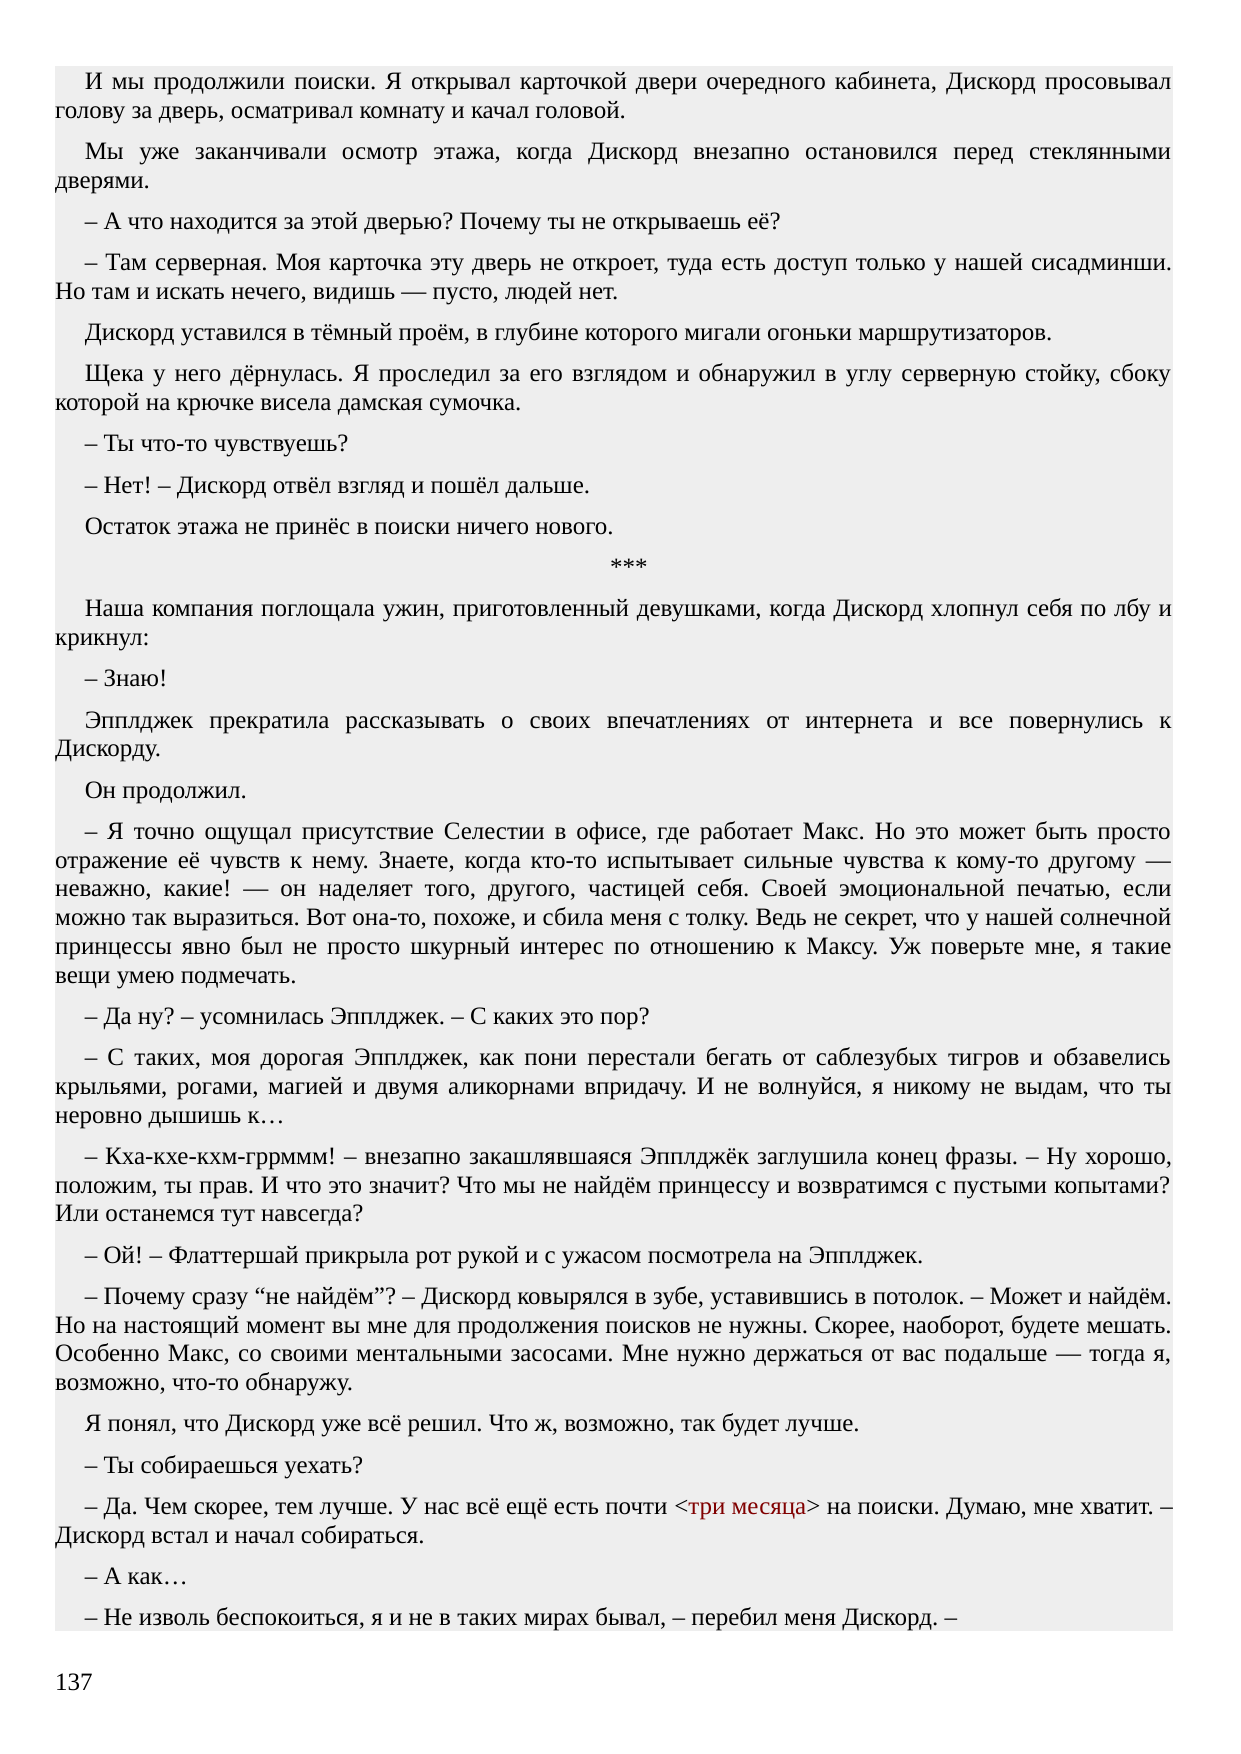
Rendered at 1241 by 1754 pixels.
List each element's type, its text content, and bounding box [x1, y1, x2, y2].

text – Кха-кхе-кхм-гррммм! – внезапно закашлявшаяся Эпплджёк заглушила конец фразы. – Ну хорошо, положим, ты прав. И что это значит? Что мы не найдём принцессу и возвратимся с пустыми копытами? Или останемся тут навсегда? [55, 1141, 1173, 1227]
text Остаток этажа не принёс в поиски ничего нового. [55, 511, 1173, 540]
text – Да ну? – усомнилась Эпплджек. – С каких это пор? [55, 1001, 1173, 1030]
text Он продолжил. [55, 775, 1173, 803]
text Мы уже заканчивали осмотр этажа, когда Дискорд внезапно остановился перед стеклянными дверями. [55, 136, 1173, 193]
text – Я точно ощущал присутствие Селестии в офисе, где работает Макс. Но это может быть просто отражение её чувств к нему. Знаете, когда кто-то испытывает сильные чувства к кому-то другому — неважно, какие! — он наделяет того, другого, частицей себя. Своей эмоциональной печатью, если можно так выразиться. Вот она-то, похоже, и сбила меня с толку. Ведь не секрет, что у нашей солнечной принцессы явно был не просто шкурный интерес по отношению к Максу. Уж поверьте мне, я такие вещи умею подмечать. [55, 816, 1173, 988]
text – Знаю! [55, 663, 1173, 692]
text – С таких, моя дорогая Эпплджек, как пони перестали бегать от саблезубых тигров и обзавелись крыльями, рогами, магией и двумя аликорнами впридачу. И не волнуйся, я никому не выдам, что ты неровно дышишь к… [55, 1042, 1173, 1128]
text – Ты собираешься уехать? [55, 1450, 1173, 1478]
text – А что находится за этой дверью? Почему ты не открываешь её? [55, 206, 1173, 235]
text – Не изволь беспокоиться, я и не в таких мирах бывал, – перебил меня Дискорд. – [55, 1602, 1173, 1631]
text – Ой! – Флаттершай прикрыла рот рукой и с ужасом посмотрела на Эпплджек. [55, 1240, 1173, 1268]
text Наша компания поглощала ужин, приготовленный девушками, когда Дискорд хлопнул себя по лбу и крикнул: [55, 593, 1173, 651]
text – Да. Чем скорее, тем лучше. У нас всё ещё есть почти <три месяца> на поиски. Думаю, мне хватит. – Дискорд встал и начал собираться. [55, 1491, 1173, 1548]
text – Там серверная. Моя карточка эту дверь не откроет, туда есть доступ только у нашей сисадминши. Но там и искать нечего, видишь — пусто, людей нет. [55, 247, 1173, 305]
text Дискорд уставился в тёмный проём, в глубине которого мигали огоньки маршрутизаторов. [55, 317, 1173, 346]
text *** [55, 552, 1173, 581]
text – Ты что-то чувствуешь? [55, 428, 1173, 457]
text – А как… [55, 1561, 1173, 1590]
text Я понял, что Дискорд уже всё решил. Что ж, возможно, так будет лучше. [55, 1408, 1173, 1437]
text Эпплджек прекратила рассказывать о своих впечатлениях от интернета и все повернулись к Дискорду. [55, 705, 1173, 762]
text – Почему сразу “не найдём”? – Дискорд ковырялся в зубе, уставившись в потолок. – Может и найдём. Но на настоящий момент вы мне для продолжения поисков не нужны. Скорее, наоборот, будете мешать. Особенно Макс, со своими ментальными засосами. Мне нужно держаться от вас подальше — тогда я, возможно, что-то обнаружу. [55, 1281, 1173, 1396]
text Щека у него дёрнулась. Я проследил за его взглядом и обнаружил в углу серверную стойку, сбоку которой на крючке висела дамская сумочка. [55, 358, 1173, 416]
text И мы продолжили поиски. Я открывал карточкой двери очередного кабинета, Дискорд просовывал голову за дверь, осматривал комнату и качал головой. [55, 66, 1173, 123]
text – Нет! – Дискорд отвёл взгляд и пошёл дальше. [55, 470, 1173, 498]
